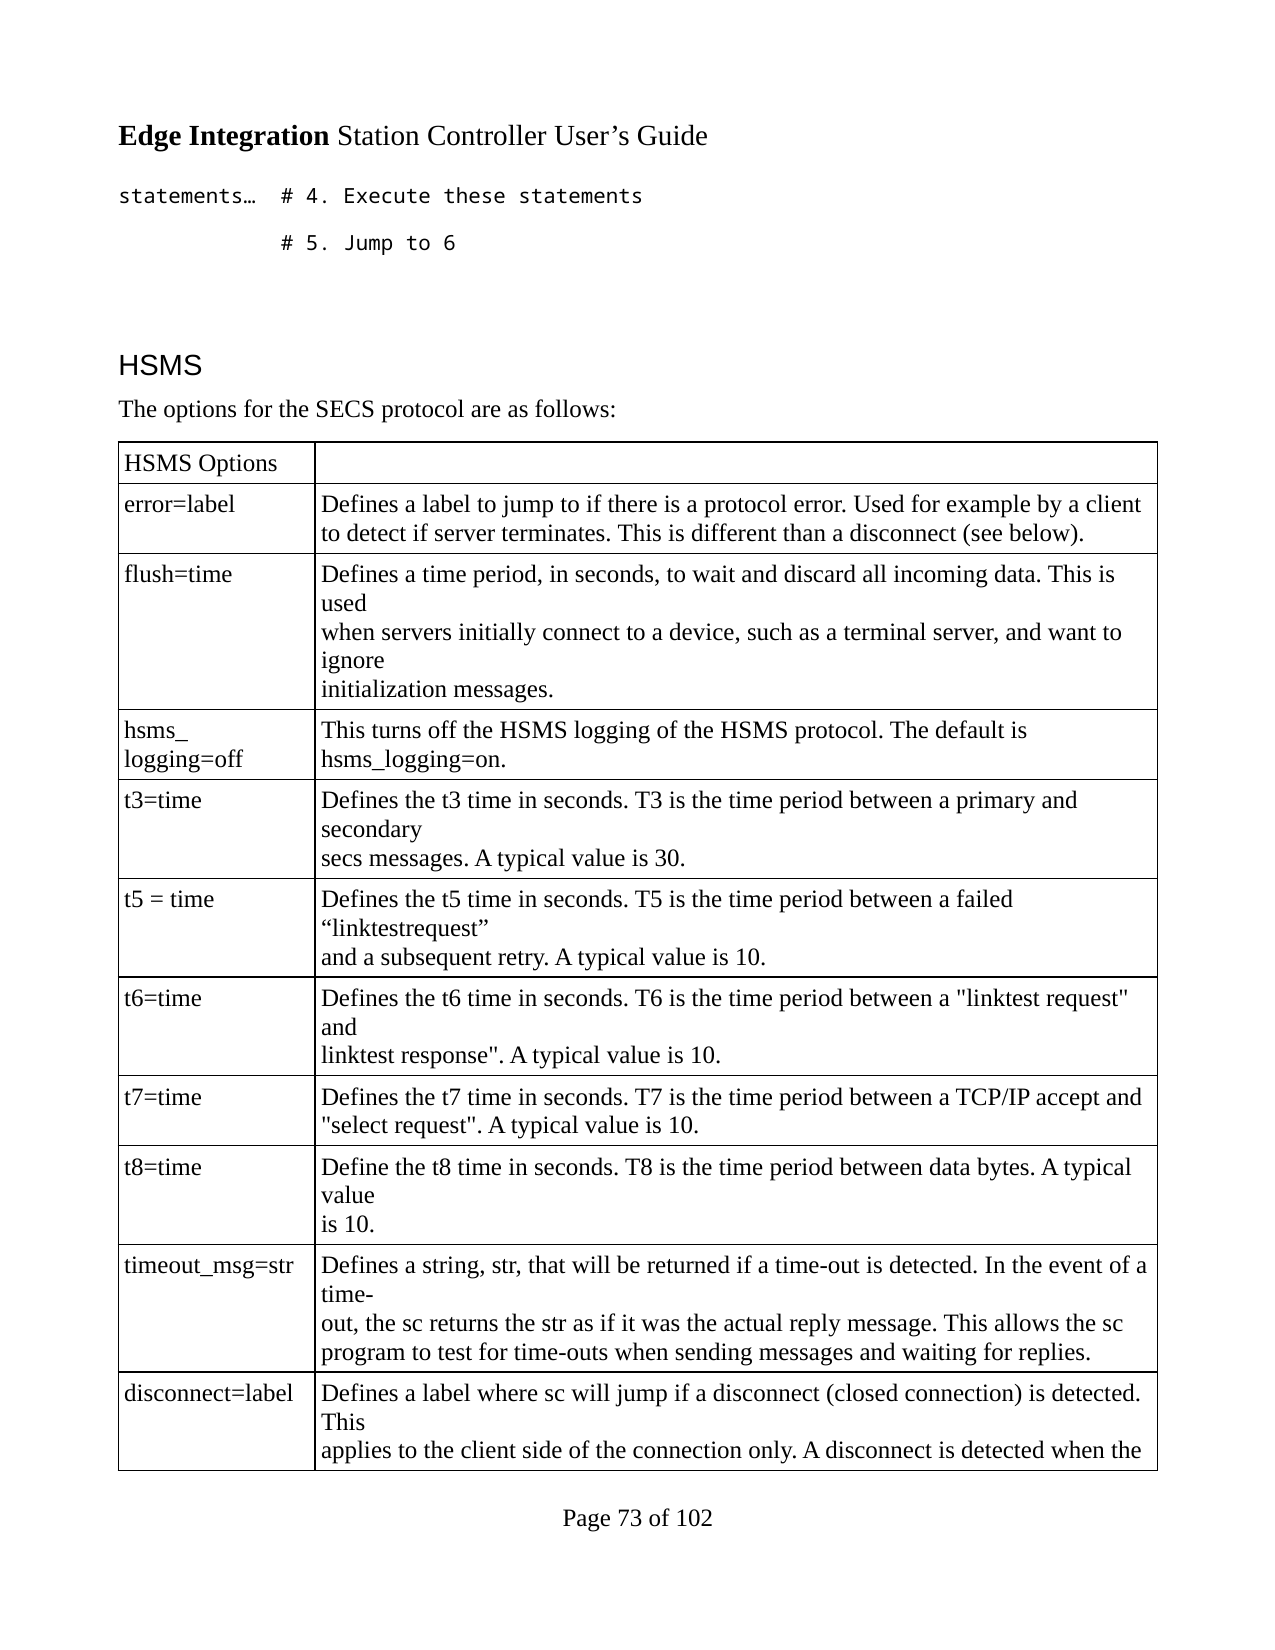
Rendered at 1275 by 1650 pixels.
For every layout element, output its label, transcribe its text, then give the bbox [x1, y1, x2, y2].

table_cell Defines the t7 time in seconds. T7 is the time period between a TCP/IP accept and "select request". A typical value is 10. [316, 1076, 1157, 1145]
table_cell This turns off the HSMS logging of the HSMS protocol. The default is hsms_logging=on. [316, 710, 1157, 779]
text statements… # 4. Execute these statements [118, 181, 1157, 209]
table_cell Defines a time period, in seconds, to wait and discard all incoming data. This is used when servers initially connect to a device, such as a terminal server, and want to ignore initialization messages. [316, 554, 1157, 709]
table_cell Define the t8 time in seconds. T8 is the time period between data bytes. A typical value is 10. [316, 1146, 1157, 1244]
text The options for the SECS protocol are as follows: [118, 394, 1157, 422]
table_cell Defines a label to jump to if there is a protocol error. Used for example by a client to detect if server terminates. This is different than a disconnect (see below). [316, 484, 1157, 553]
table_cell flush=time [119, 554, 314, 709]
table_cell disconnect=label [119, 1373, 314, 1470]
table_cell hsms_ logging=off [119, 710, 314, 779]
table_cell t5 = time [119, 879, 314, 976]
table_cell error=label [119, 484, 314, 553]
table_header [316, 443, 1157, 483]
table_cell t7=time [119, 1076, 314, 1145]
table_cell t3=time [119, 780, 314, 878]
table_cell Defines a string, str, that will be returned if a time-out is detected. In the event of a time- out, the sc returns the str as if it was the actual reply message. This allows the sc program to test for time-outs when sending messages and waiting for replies. [316, 1245, 1157, 1371]
table_cell Defines the t3 time in seconds. T3 is the time period between a primary and secondary secs messages. A typical value is 30. [316, 780, 1157, 878]
table_header HSMS Options [119, 443, 314, 483]
table_cell Defines the t6 time in seconds. T6 is the time period between a "linktest request" and linktest response". A typical value is 10. [316, 978, 1157, 1075]
table_cell Defines the t5 time in seconds. T5 is the time period between a failed “linktestrequest” and a subsequent retry. A typical value is 10. [316, 879, 1157, 976]
table_cell timeout_msg=str [119, 1245, 314, 1371]
table_cell Defines a label where sc will jump if a disconnect (closed connection) is detected. This applies to the client side of the connection only. A disconnect is detected when the [316, 1373, 1157, 1470]
table_cell t6=time [119, 978, 314, 1075]
subtitle HSMS [118, 348, 1157, 381]
text # 5. Jump to 6 [118, 228, 1157, 257]
table_cell t8=time [119, 1146, 314, 1244]
